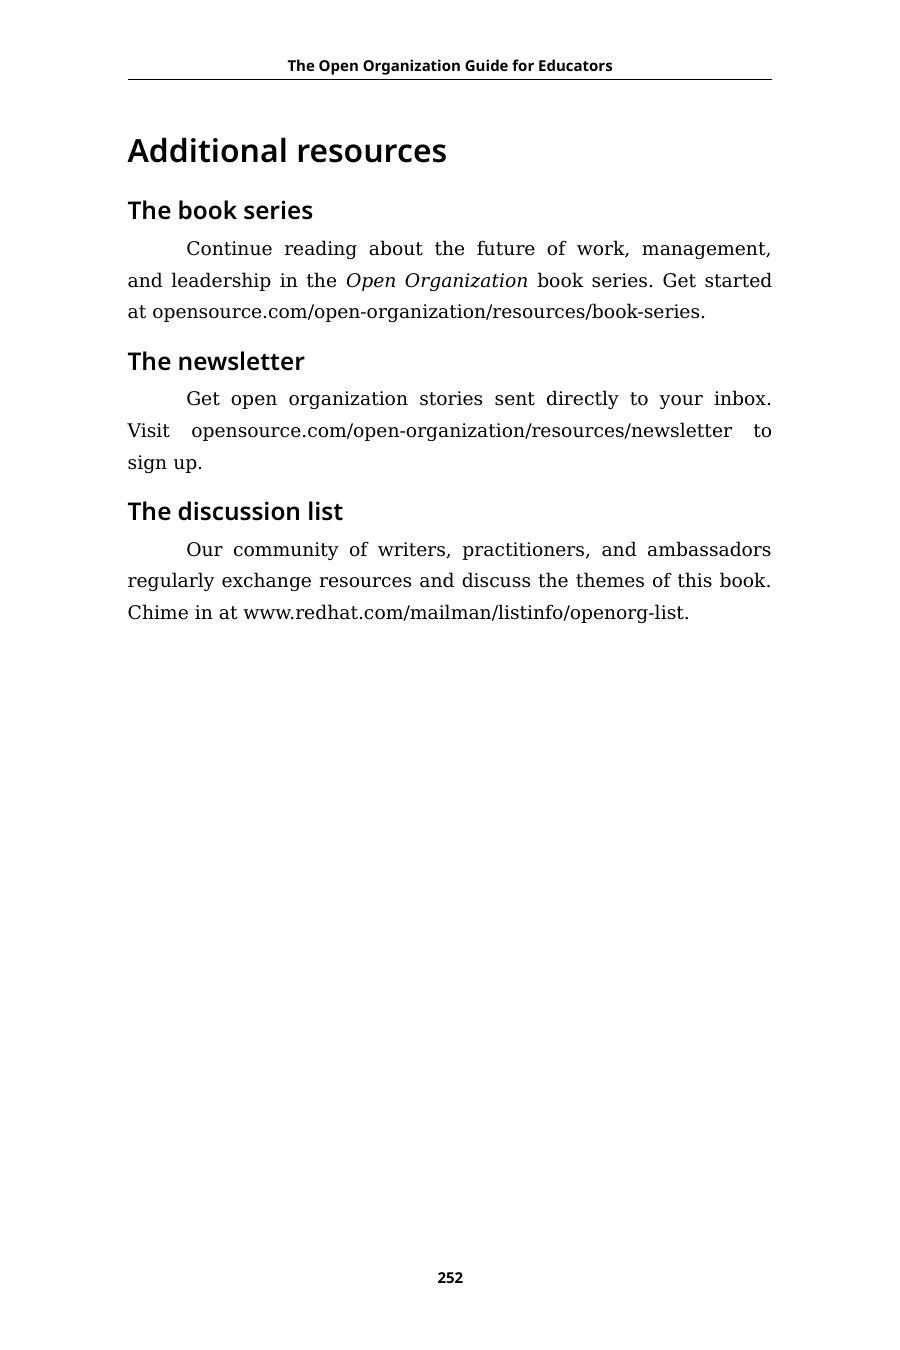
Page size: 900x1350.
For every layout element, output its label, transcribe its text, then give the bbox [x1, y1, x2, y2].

subtitle The discussion list [127, 498, 772, 526]
text Continue reading about the future of work, management, and leadership in the Open Organization book series. Get started at opensource.com/open-organization/resources/book-series. [127, 238, 772, 323]
text Get open organization stories sent directly to your inbox. Visit opensource.com/open-organization/resources/newsletter to sign up. [127, 388, 772, 473]
subtitle The newsletter [127, 348, 772, 376]
text Our community of writers, practitioners, and ambassadors regularly exchange resources and discuss the themes of this book. Chime in at www.redhat.com/mailman/listinfo/openorg-list. [127, 539, 772, 624]
subtitle The book series [127, 197, 772, 226]
subtitle Additional resources [127, 133, 772, 170]
